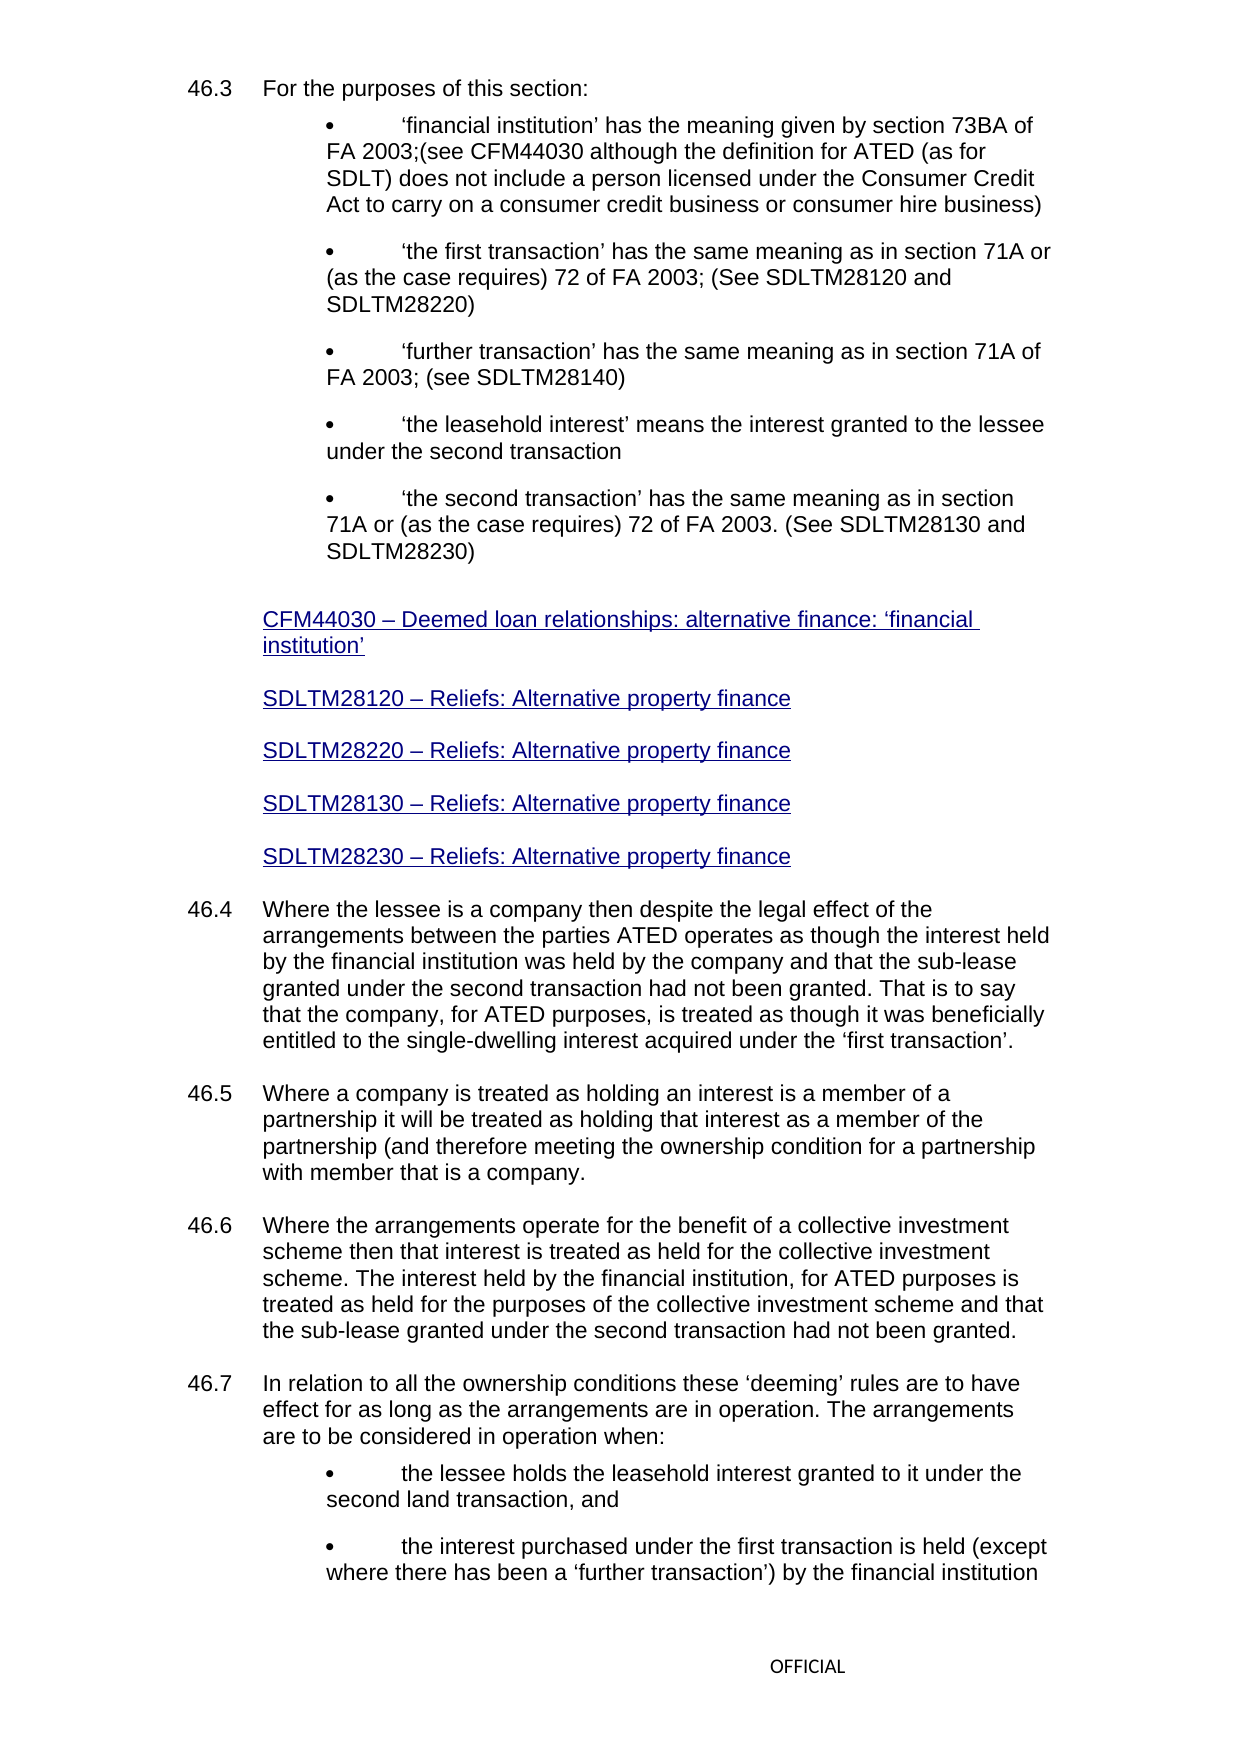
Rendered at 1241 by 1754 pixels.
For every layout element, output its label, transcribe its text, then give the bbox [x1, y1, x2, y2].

text CFM44030 – Deemed loan relationships: alternative finance: ‘financial institution’ [262, 606, 1053, 658]
list ‘financial institution’ has the meaning given by section 73BA of FA 2003;(see CFM44030 although the definition for ATED (as for SDLT) does not include a person licensed under the Consumer Credit Act to carry on a consumer credit business or consumer hire business) [326, 112, 1053, 217]
text 46.6 Where the arrangements operate for the benefit of a collective investment scheme then that interest is treated as held for the collective investment scheme. The interest held by the financial institution, for ATED purposes is treated as held for the purposes of the collective investment scheme and that the sub-lease granted under the second transaction had not been granted. [187, 1212, 1053, 1344]
list ‘the second transaction’ has the same meaning as in section 71A or (as the case requires) 72 of FA 2003. (See SDLTM28130 and SDLTM28230) [326, 485, 1053, 564]
text 46.7 In relation to all the ownership conditions these ‘deeming’ rules are to have effect for as long as the arrangements are in operation. The arrangements are to be considered in operation when: [187, 1370, 1053, 1449]
text 46.5 Where a company is treated as holding an interest is a member of a partnership it will be treated as holding that interest as a member of the partnership (and therefore meeting the ownership condition for a partnership with member that is a company. [187, 1080, 1053, 1186]
list ‘the first transaction’ has the same meaning as in section 71A or (as the case requires) 72 of FA 2003; (See SDLTM28120 and SDLTM28220) [326, 238, 1053, 317]
list ‘the leasehold interest’ means the interest granted to the lessee under the second transaction [326, 411, 1053, 464]
text SDLTM28220 – Reliefs: Alternative property finance [262, 737, 1053, 764]
text SDLTM28130 – Reliefs: Alternative property finance [262, 790, 1053, 817]
list the lessee holds the leasehold interest granted to it under the second land transaction, and [326, 1459, 1053, 1512]
list ‘further transaction’ has the same meaning as in section 71A of FA 2003; (see SDLTM28140) [326, 338, 1053, 391]
list the interest purchased under the first transaction is held (except where there has been a ‘further transaction’) by the financial institution [326, 1533, 1053, 1586]
text SDLTM28230 – Reliefs: Alternative property finance [262, 843, 1053, 869]
text SDLTM28120 – Reliefs: Alternative property finance [262, 685, 1053, 711]
list For the purposes of this section: [187, 75, 1053, 101]
text 46.4 Where the lessee is a company then despite the legal effect of the arrangements between the parties ATED operates as though the interest held by the financial institution was held by the company and that the sub-lease granted under the second transaction had not been granted. That is to say that the company, for ATED purposes, is treated as though it was beneficially entitled to the single-dwelling interest acquired under the ‘first transaction’. [187, 896, 1053, 1054]
